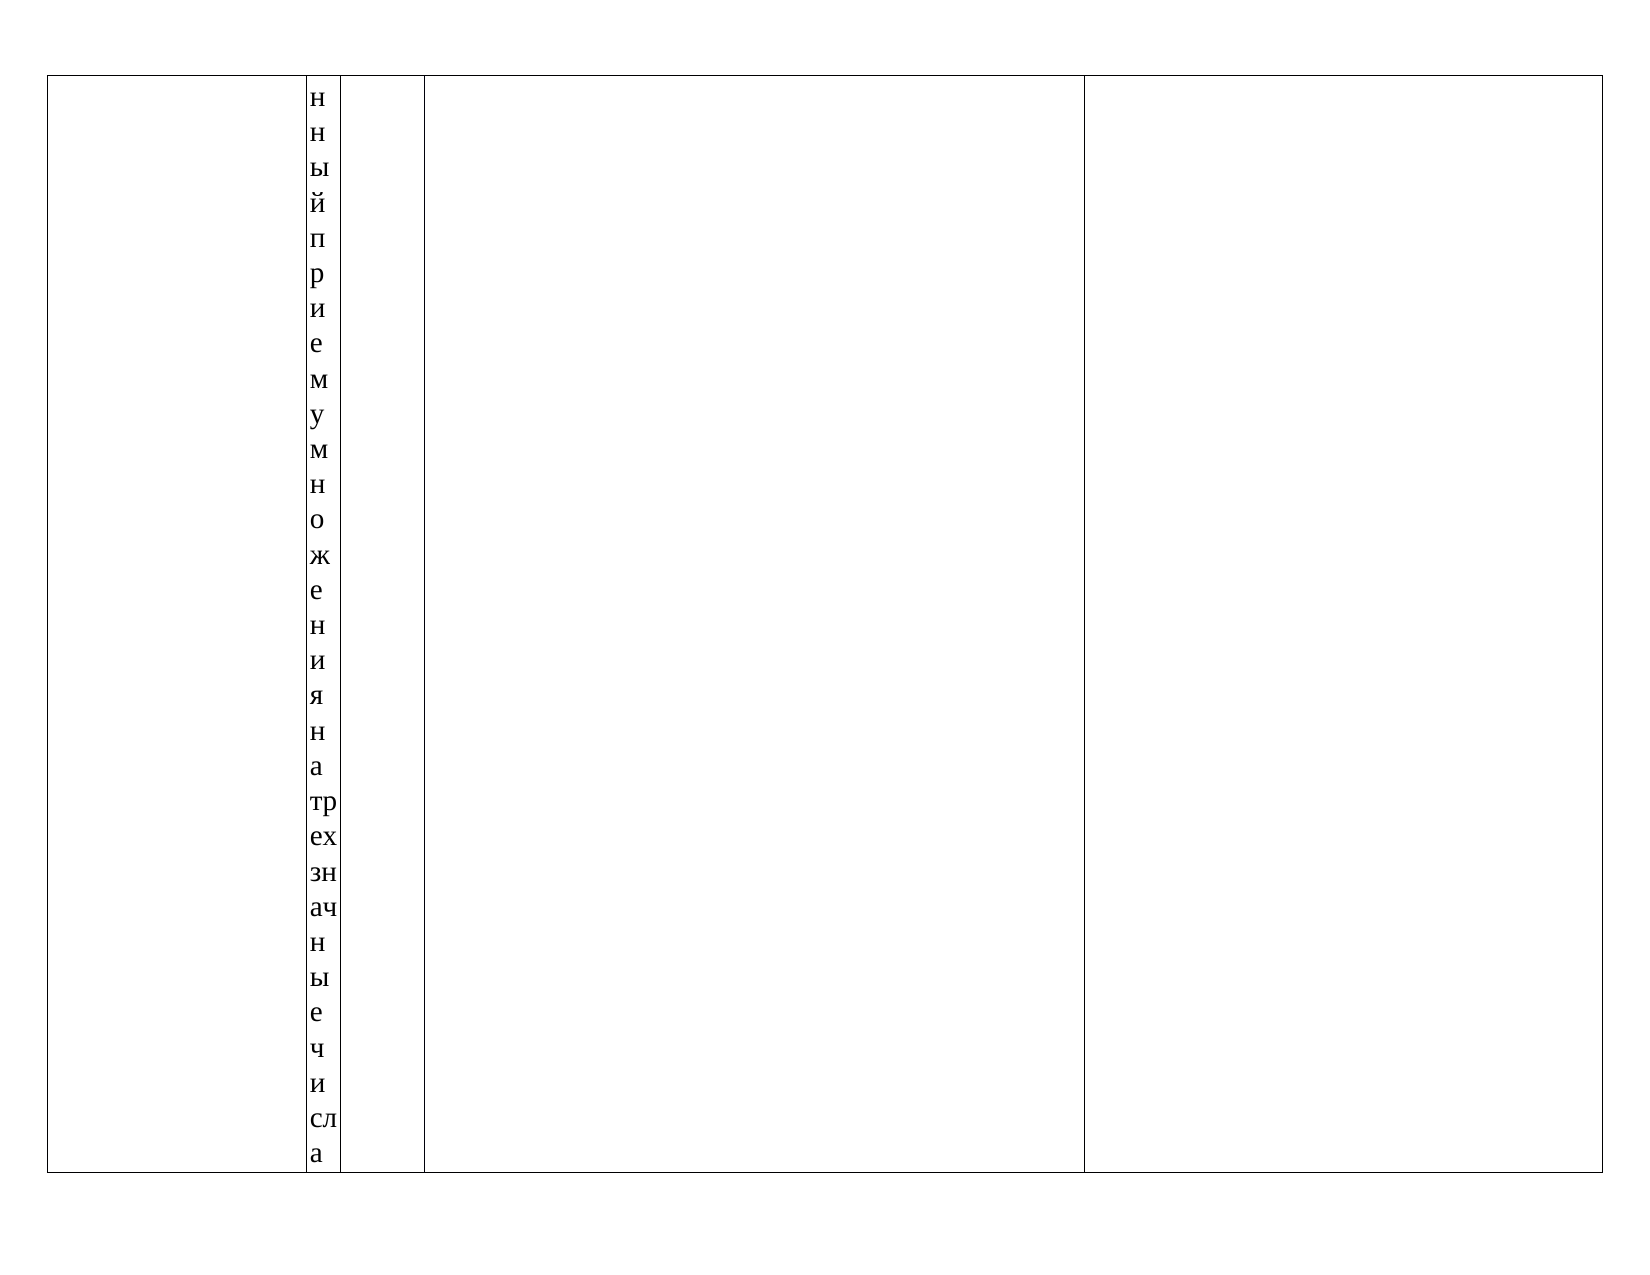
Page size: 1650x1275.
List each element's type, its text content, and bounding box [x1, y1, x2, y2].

table_cell [48, 76, 306, 1172]
table_cell [341, 76, 424, 1172]
table_cell [1085, 76, 1602, 1172]
table_cell [425, 76, 1084, 1172]
table_cell нный прием умножения на трехзначные числа [307, 76, 340, 1172]
